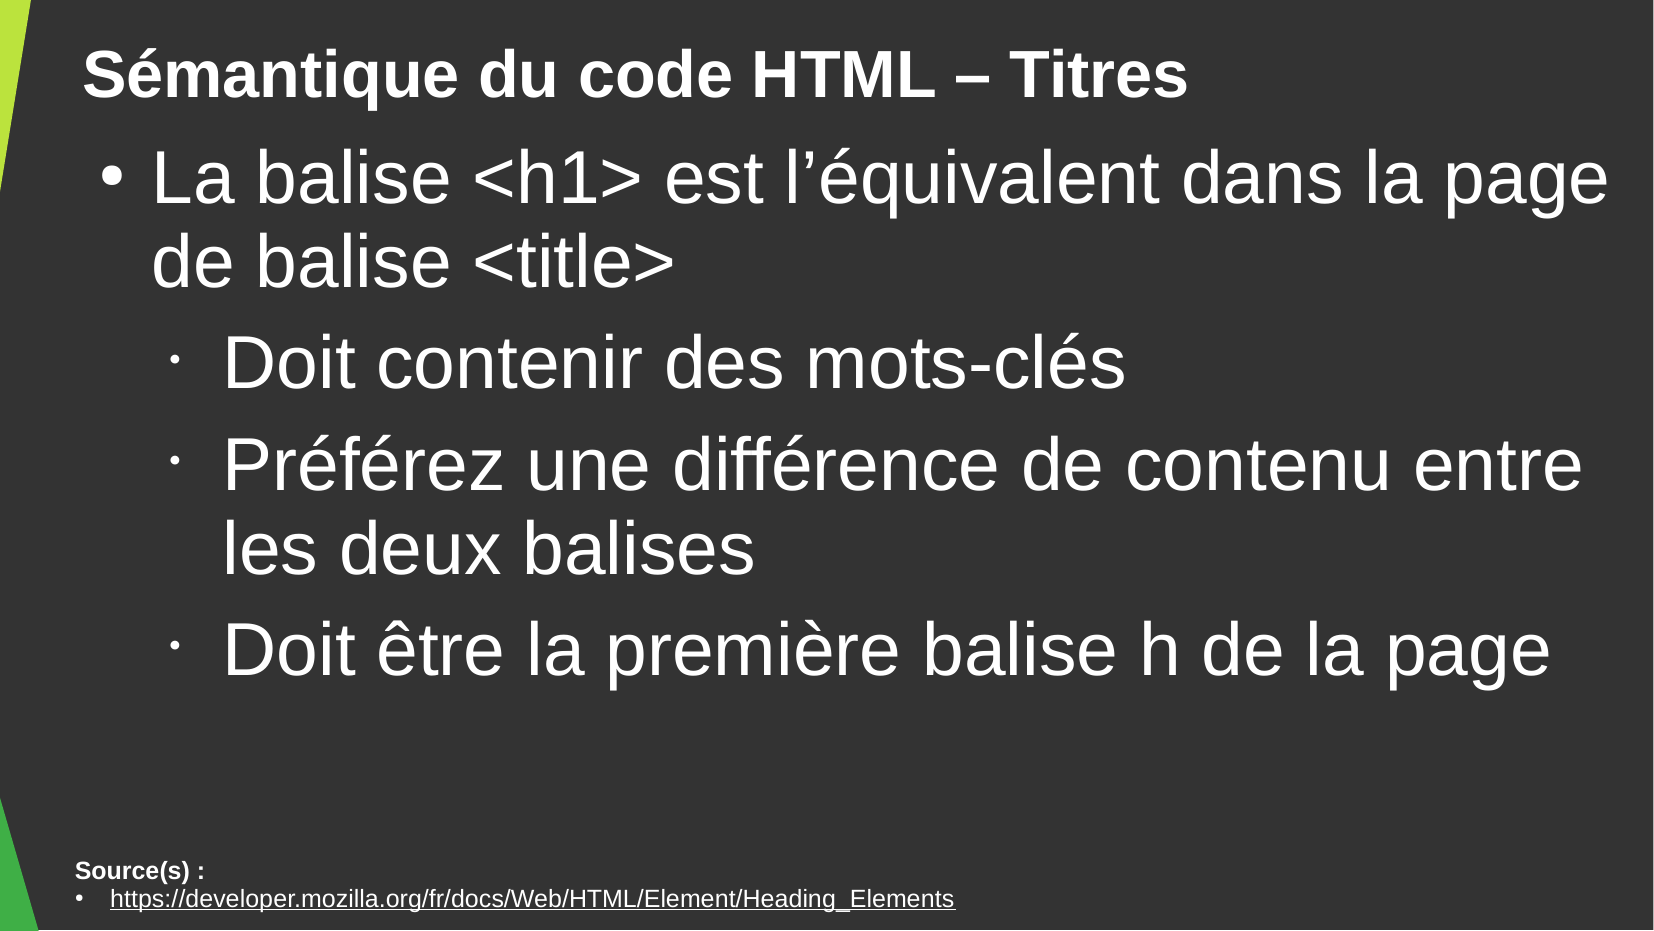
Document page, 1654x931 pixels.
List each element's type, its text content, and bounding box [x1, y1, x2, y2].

text_box Source(s) : https://developer.mozilla.org/fr/docs/Web/HTML/Element/Heading_Elements [60, 849, 1546, 921]
title Sémantique du code HTML – Titres [82, 36, 1654, 130]
text_box [0, 797, 39, 931]
text_box [0, 0, 31, 192]
list La balise <h1> est l’équivalent dans la page de balise <title> Doit contenir des mots-clés Préférez une différence de contenu entre les deux balises Doit être la première balise h de la page [80, 135, 1630, 827]
